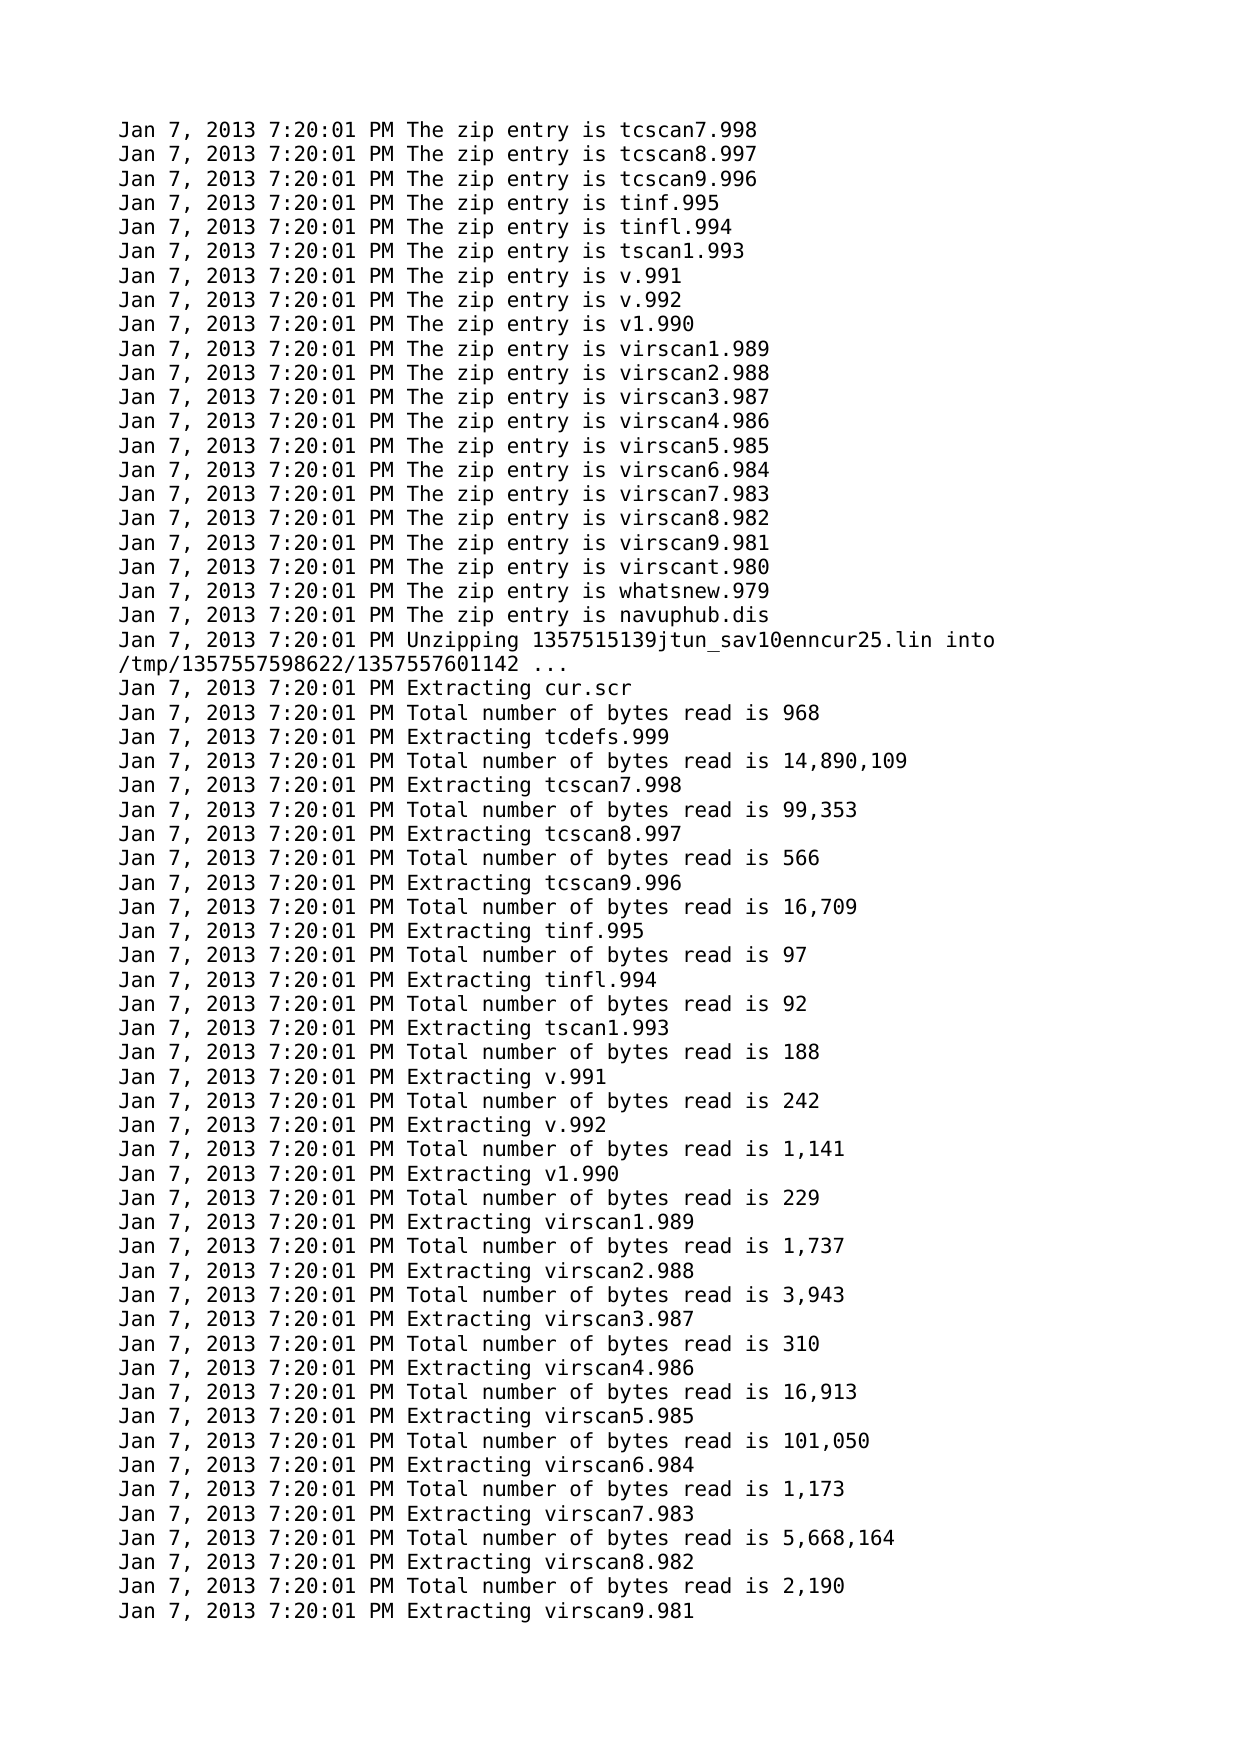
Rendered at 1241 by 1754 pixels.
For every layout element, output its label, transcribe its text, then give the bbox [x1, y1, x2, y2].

text Jan 7, 2013 7:20:01 PM Extracting virscan6.984 [118, 1453, 1122, 1477]
text Jan 7, 2013 7:20:01 PM Total number of bytes read is 1,737 [118, 1234, 1122, 1259]
text Jan 7, 2013 7:20:01 PM Total number of bytes read is 14,890,109 [118, 749, 1122, 773]
text Jan 7, 2013 7:20:01 PM Extracting virscan3.987 [118, 1307, 1122, 1332]
text Jan 7, 2013 7:20:01 PM Total number of bytes read is 2,190 [118, 1574, 1122, 1599]
text Jan 7, 2013 7:20:01 PM Total number of bytes read is 242 [118, 1089, 1122, 1113]
text Jan 7, 2013 7:20:01 PM The zip entry is tcscan8.997 [118, 142, 1122, 167]
text Jan 7, 2013 7:20:01 PM The zip entry is tcscan9.996 [118, 167, 1122, 191]
text Jan 7, 2013 7:20:01 PM The zip entry is virscan5.985 [118, 434, 1122, 458]
text Jan 7, 2013 7:20:01 PM Total number of bytes read is 968 [118, 701, 1122, 725]
text Jan 7, 2013 7:20:01 PM Total number of bytes read is 1,173 [118, 1477, 1122, 1502]
text Jan 7, 2013 7:20:01 PM The zip entry is virscan6.984 [118, 458, 1122, 482]
text Jan 7, 2013 7:20:01 PM The zip entry is v.992 [118, 288, 1122, 312]
text Jan 7, 2013 7:20:01 PM The zip entry is tinfl.994 [118, 215, 1122, 239]
text Jan 7, 2013 7:20:01 PM Total number of bytes read is 1,141 [118, 1137, 1122, 1162]
text Jan 7, 2013 7:20:01 PM The zip entry is navuphub.dis [118, 603, 1122, 628]
text Jan 7, 2013 7:20:01 PM Extracting tscan1.993 [118, 1016, 1122, 1040]
text Jan 7, 2013 7:20:01 PM Total number of bytes read is 5,668,164 [118, 1526, 1122, 1550]
text Jan 7, 2013 7:20:01 PM Total number of bytes read is 99,353 [118, 798, 1122, 822]
text Jan 7, 2013 7:20:01 PM Extracting virscan8.982 [118, 1550, 1122, 1574]
text Jan 7, 2013 7:20:01 PM Extracting virscan7.983 [118, 1502, 1122, 1526]
text Jan 7, 2013 7:20:01 PM Extracting tcscan9.996 [118, 871, 1122, 895]
text Jan 7, 2013 7:20:01 PM Extracting virscan1.989 [118, 1210, 1122, 1234]
text Jan 7, 2013 7:20:01 PM The zip entry is virscan7.983 [118, 482, 1122, 506]
text Jan 7, 2013 7:20:01 PM The zip entry is virscan3.987 [118, 385, 1122, 409]
text Jan 7, 2013 7:20:01 PM Extracting virscan9.981 [118, 1599, 1122, 1623]
text Jan 7, 2013 7:20:01 PM The zip entry is tinf.995 [118, 191, 1122, 215]
text Jan 7, 2013 7:20:01 PM The zip entry is v1.990 [118, 312, 1122, 337]
text Jan 7, 2013 7:20:01 PM Extracting tcdefs.999 [118, 725, 1122, 749]
text Jan 7, 2013 7:20:01 PM Total number of bytes read is 188 [118, 1040, 1122, 1065]
text Jan 7, 2013 7:20:01 PM Extracting cur.scr [118, 676, 1122, 701]
text Jan 7, 2013 7:20:01 PM The zip entry is virscan8.982 [118, 506, 1122, 531]
text Jan 7, 2013 7:20:01 PM Extracting tinfl.994 [118, 968, 1122, 992]
text Jan 7, 2013 7:20:01 PM The zip entry is v.991 [118, 264, 1122, 288]
text Jan 7, 2013 7:20:01 PM Total number of bytes read is 566 [118, 846, 1122, 871]
text Jan 7, 2013 7:20:01 PM The zip entry is virscan2.988 [118, 361, 1122, 385]
text Jan 7, 2013 7:20:01 PM Extracting tcscan8.997 [118, 822, 1122, 846]
text Jan 7, 2013 7:20:01 PM Total number of bytes read is 101,050 [118, 1429, 1122, 1453]
text Jan 7, 2013 7:20:01 PM The zip entry is virscant.980 [118, 555, 1122, 579]
text Jan 7, 2013 7:20:01 PM Extracting tinf.995 [118, 919, 1122, 943]
text Jan 7, 2013 7:20:01 PM Extracting tcscan7.998 [118, 773, 1122, 798]
text Jan 7, 2013 7:20:01 PM The zip entry is tscan1.993 [118, 239, 1122, 264]
text Jan 7, 2013 7:20:01 PM Extracting virscan2.988 [118, 1259, 1122, 1283]
text Jan 7, 2013 7:20:01 PM Total number of bytes read is 97 [118, 943, 1122, 968]
text Jan 7, 2013 7:20:01 PM The zip entry is virscan1.989 [118, 337, 1122, 361]
text Jan 7, 2013 7:20:01 PM Total number of bytes read is 3,943 [118, 1283, 1122, 1307]
text Jan 7, 2013 7:20:01 PM Total number of bytes read is 92 [118, 992, 1122, 1016]
text Jan 7, 2013 7:20:01 PM Extracting v1.990 [118, 1162, 1122, 1186]
text Jan 7, 2013 7:20:01 PM The zip entry is tcscan7.998 [118, 118, 1122, 142]
text Jan 7, 2013 7:20:01 PM Total number of bytes read is 229 [118, 1186, 1122, 1210]
text Jan 7, 2013 7:20:01 PM Total number of bytes read is 16,913 [118, 1380, 1122, 1404]
text Jan 7, 2013 7:20:01 PM Extracting v.992 [118, 1113, 1122, 1137]
text Jan 7, 2013 7:20:01 PM Total number of bytes read is 16,709 [118, 895, 1122, 919]
text Jan 7, 2013 7:20:01 PM Extracting virscan4.986 [118, 1356, 1122, 1380]
text Jan 7, 2013 7:20:01 PM The zip entry is virscan4.986 [118, 409, 1122, 434]
text Jan 7, 2013 7:20:01 PM Extracting virscan5.985 [118, 1404, 1122, 1429]
text Jan 7, 2013 7:20:01 PM Extracting v.991 [118, 1065, 1122, 1089]
text Jan 7, 2013 7:20:01 PM Total number of bytes read is 310 [118, 1332, 1122, 1356]
text Jan 7, 2013 7:20:01 PM The zip entry is virscan9.981 [118, 531, 1122, 555]
text Jan 7, 2013 7:20:01 PM Unzipping 1357515139jtun_sav10enncur25.lin into /tmp/1357557598622/1357557601142 ... [118, 628, 1122, 676]
text Jan 7, 2013 7:20:01 PM The zip entry is whatsnew.979 [118, 579, 1122, 603]
